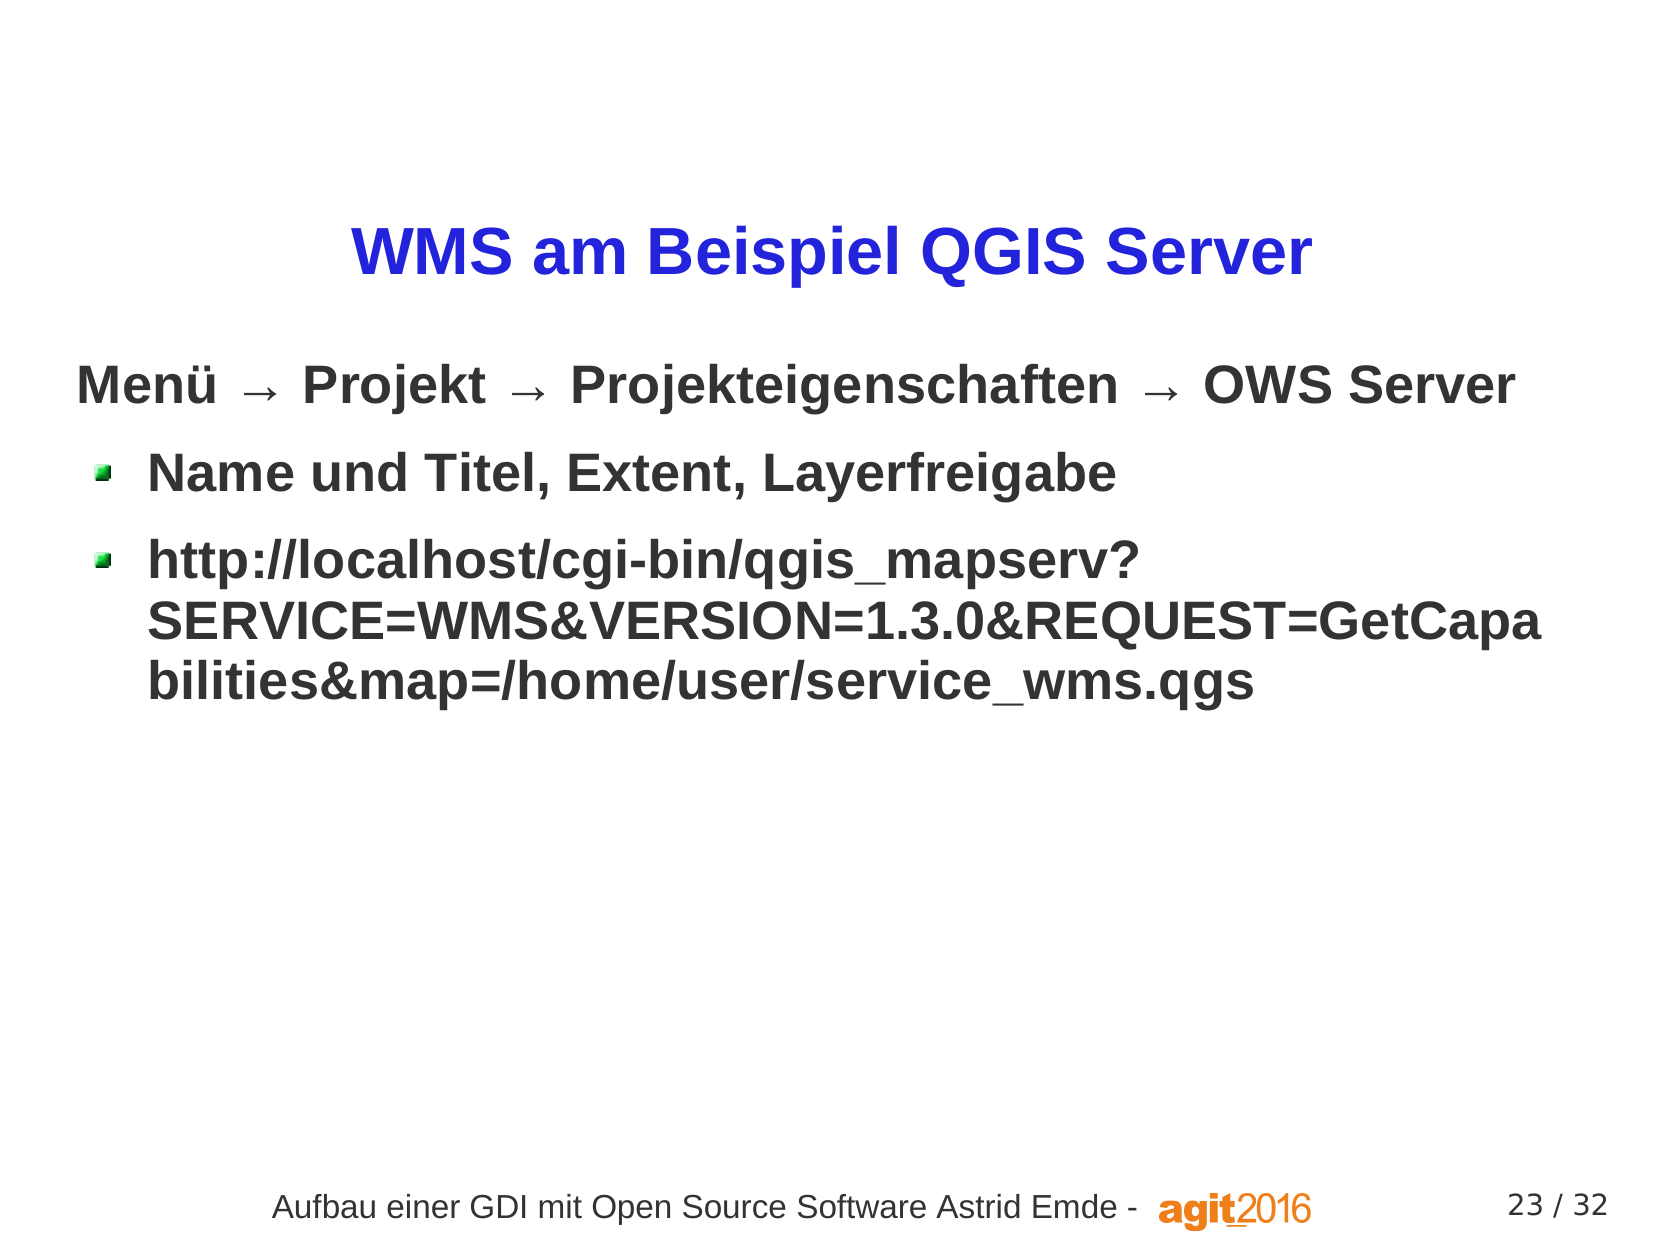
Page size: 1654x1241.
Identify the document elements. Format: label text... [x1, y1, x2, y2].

list Menü → Projekt → Projekteigenschaften → OWS Server Name und Titel, Extent, Layerfreigabe http://localhost/cgi-bin/qgis_mapserv?SERVICE=WMS&VERSION=1.3.0&REQUEST=GetCapabilities&map=/home/user/service_wms.qgs [76, 354, 1565, 1173]
picture [1158, 1192, 1312, 1232]
title WMS am Beispiel QGIS Server [88, 177, 1577, 325]
